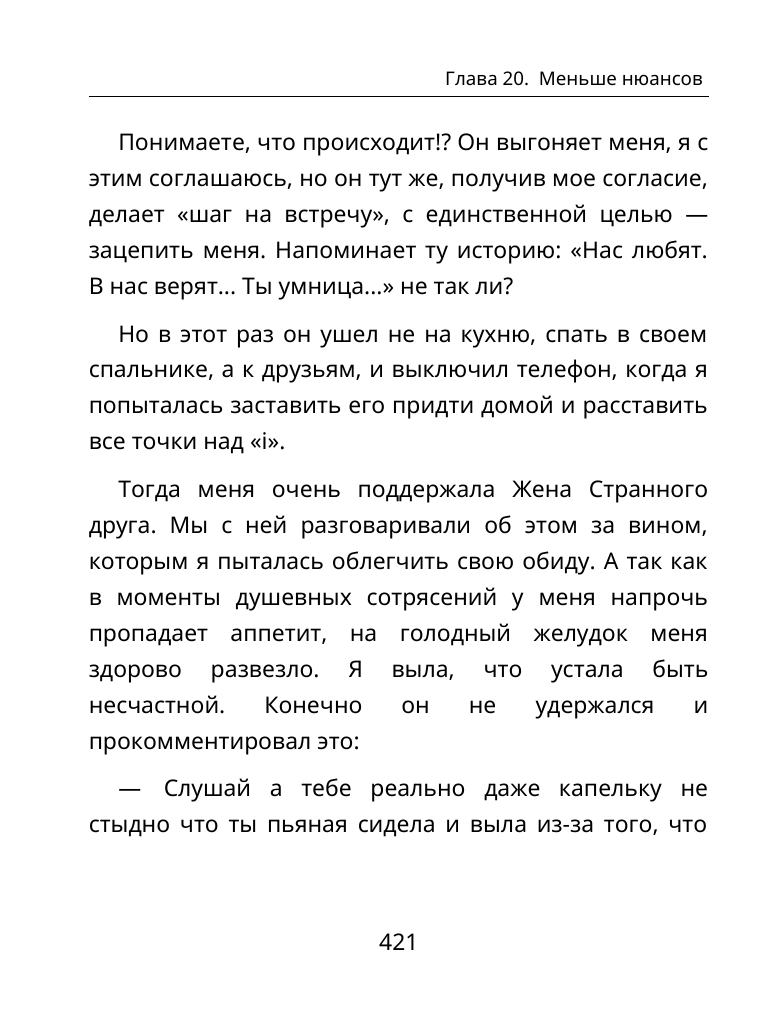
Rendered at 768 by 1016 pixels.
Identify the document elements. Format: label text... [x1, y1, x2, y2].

text Тогда меня очень поддержала Жена Странного друга. Мы с ней разговаривали об этом за вином, которым я пыталась облегчить свою обиду. А так как в моменты душевных сотрясений у меня напрочь пропадает аппетит, на голодный желудок меня здорово развезло. Я выла, что устала быть несчастной. Конечно он не удержался и прокомментировал это: [88, 473, 709, 756]
text Понимаете, что происходит!? Он выгоняет меня, я с этим соглашаюсь, но он тут же, получив мое согласие, делает «шаг на встречу», с единственной целью — зацепить меня. Напоминает ту историю: «Нас любят. В нас верят... Ты умница...» не так ли? [88, 126, 709, 301]
list Слушай а тебе реально даже капельку не стыдно что ты пьяная сидела и выла из-за того, что [88, 772, 709, 839]
text Но в этот раз он ушел не на кухню, спать в своем спальнике, а к друзьям, и выключил телефон, когда я попыталась заставить его придти домой и расставить все точки над «i». [88, 317, 709, 457]
